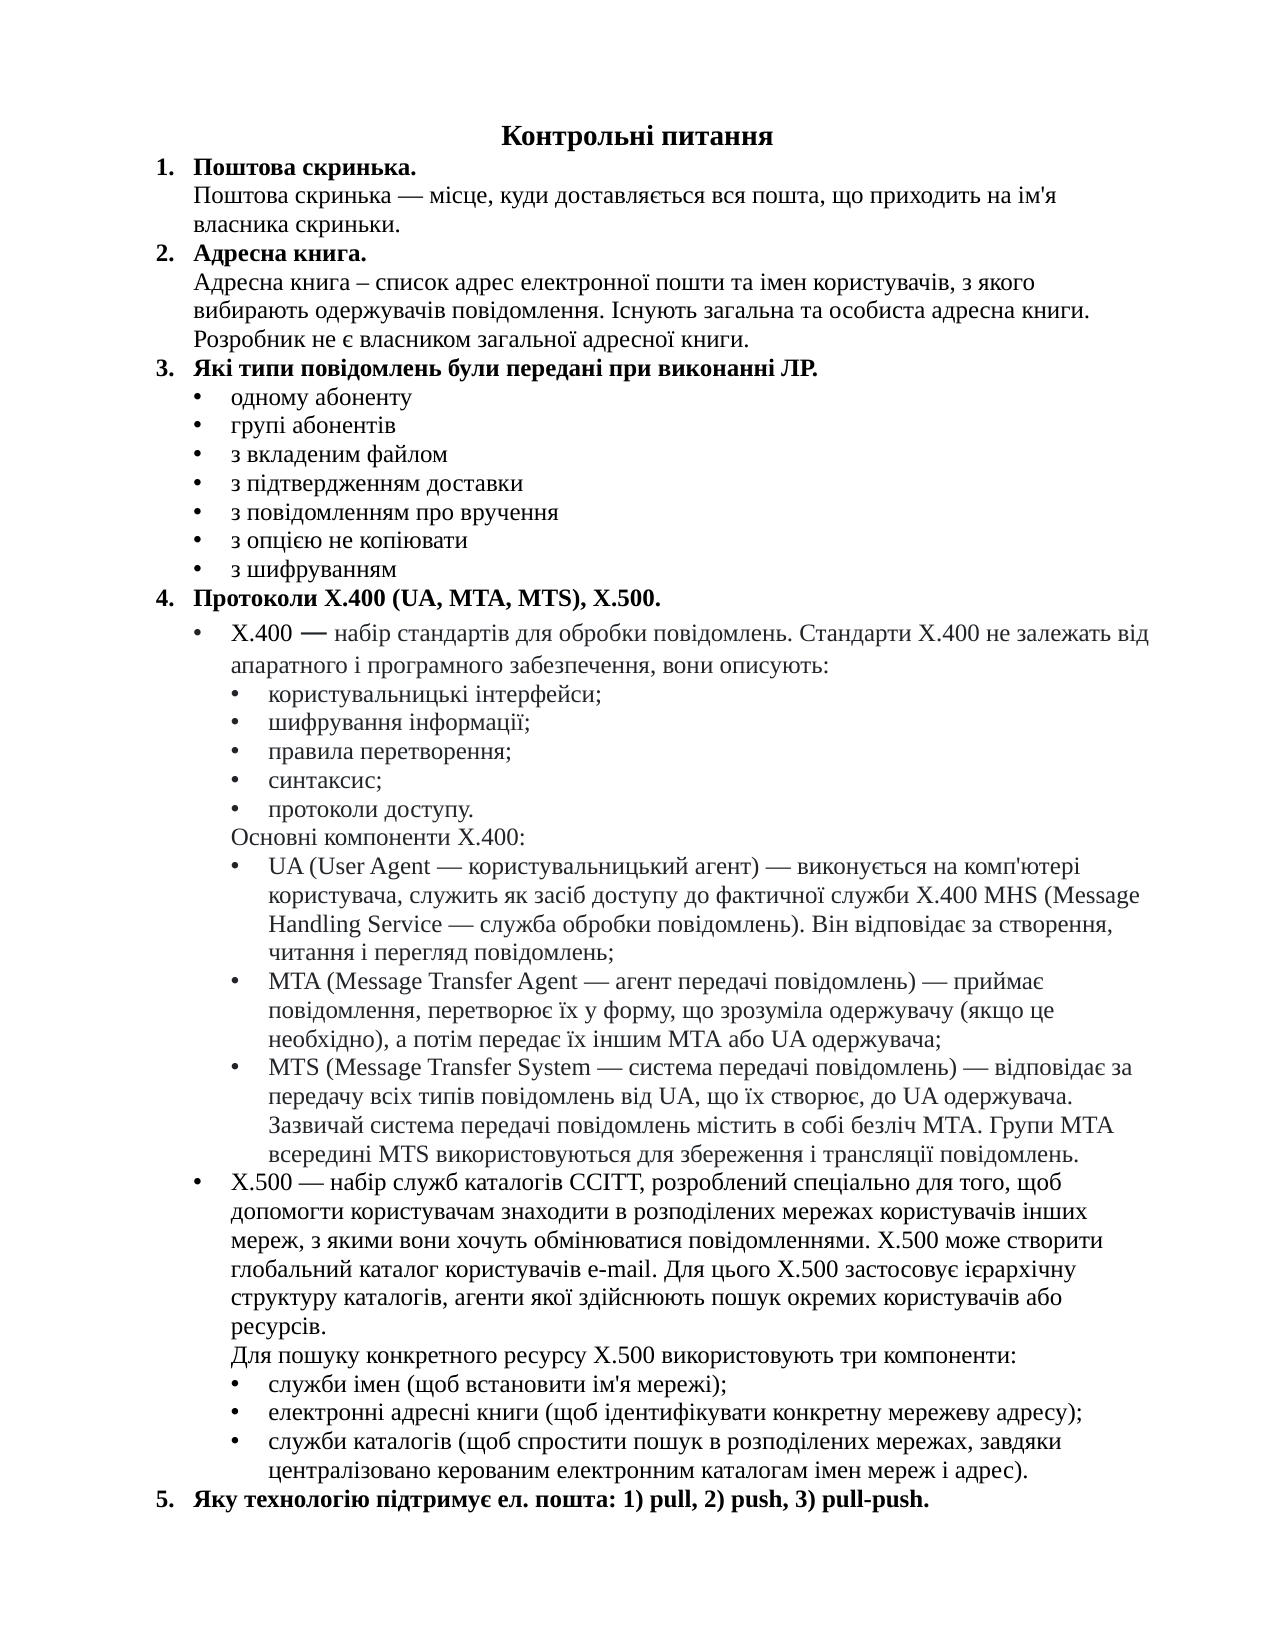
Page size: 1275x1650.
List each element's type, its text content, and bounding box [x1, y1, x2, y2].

list з повідомленням про вручення [193, 497, 1157, 525]
list X.500 — набір служб каталогів ССIТТ, розроблений спеціально для того, щоб допомогти користувачам знаходити в розподілених мережах користувачів інших мереж, з якими вони хочуть обмінюватися повідомленнями. Х.500 може створити глобальний каталог користувачів e-mail. Для цього Х.500 застосовує ієрархічну структуру каталогів, агенти якої здійснюють пошук окремих користувачів або ресурсів. [193, 1167, 1157, 1340]
list служби імен (щоб встановити ім'я мережі); [231, 1369, 1157, 1397]
list з підтвердженням доставки [193, 468, 1157, 497]
list X.400 — набір стандартів для обробки повідомлень. Стандарти Х.400 не залежать від апаратного і програмного забезпечення, вони описують: [193, 612, 1157, 679]
list служби каталогів (щоб спростити пошук в розподілених мережах, завдяки централізовано керованим електронним каталогам імен мереж і адрес). [231, 1426, 1157, 1484]
text Контрольні питання [118, 118, 1157, 152]
list MTA (Message Transfer Agent — агент передачі повідомлень) — приймає повідомлення, перетворює їх у форму, що зрозуміла одержувачу (якщо це необхідно), а потім передає їх іншим МТА або UA одержувача; [231, 966, 1157, 1052]
list UA (User Agent — користувальницький агент) — виконується на комп'ютері користувача, служить як засіб доступу до фактичної служби Х.400 MHS (Message Handling Service — служба обробки повідомлень). Він відповідає за створення, читання і перегляд повідомлень; [231, 851, 1157, 966]
list правила перетворення; [231, 736, 1157, 765]
list Поштова скринька — місце, куди доставляється вся пошта, що приходить на ім'я власника скриньки. [156, 180, 1157, 238]
list Які типи повідомлень були передані при виконанні ЛР. [156, 353, 1157, 382]
list Яку технологію підтримує ел. пошта: 1) pull, 2) push, 3) pull-push. [156, 1484, 1157, 1512]
list шифрування інформації; [231, 707, 1157, 736]
list одному абоненту [193, 382, 1157, 410]
list електронні адресні книги (щоб ідентифікувати конкретну мережеву адресу); [231, 1397, 1157, 1426]
list Для пошуку конкретного ресурсу Х.500 використовують три компоненти: [193, 1340, 1157, 1369]
list Адресна книга – список адрес електронної пошти та імен користувачів, з якого вибирають одержувачів повідомлення. Існують загальна та особиста адресна книги. Розробник не є власником загальної адресної книги. [156, 267, 1157, 353]
list Протоколи X.400 (UA, MTA, MTS), X.500. [156, 583, 1157, 612]
list MTS (Message Transfer System — система передачі повідомлень) — відповідає за передачу всіх типів повідомлень від UA, що їх створює, до UA одержувача. Зазвичай система передачі повідомлень містить в собі безліч МТА. Групи МТА всередині MTS використовуються для збереження і трансляції повідомлень. [231, 1052, 1157, 1167]
list протоколи доступу. [231, 794, 1157, 822]
list з опцією не копіювати [193, 525, 1157, 554]
list з вкладеним файлом [193, 439, 1157, 468]
list групі абонентів [193, 410, 1157, 439]
list користувальницькі інтерфейси; [231, 679, 1157, 707]
list Поштова скринька. [156, 152, 1157, 180]
list синтаксис; [231, 765, 1157, 794]
list Основні компоненти Х.400: [193, 822, 1157, 851]
list з шифруванням [193, 554, 1157, 583]
list Адресна книга. [156, 238, 1157, 267]
